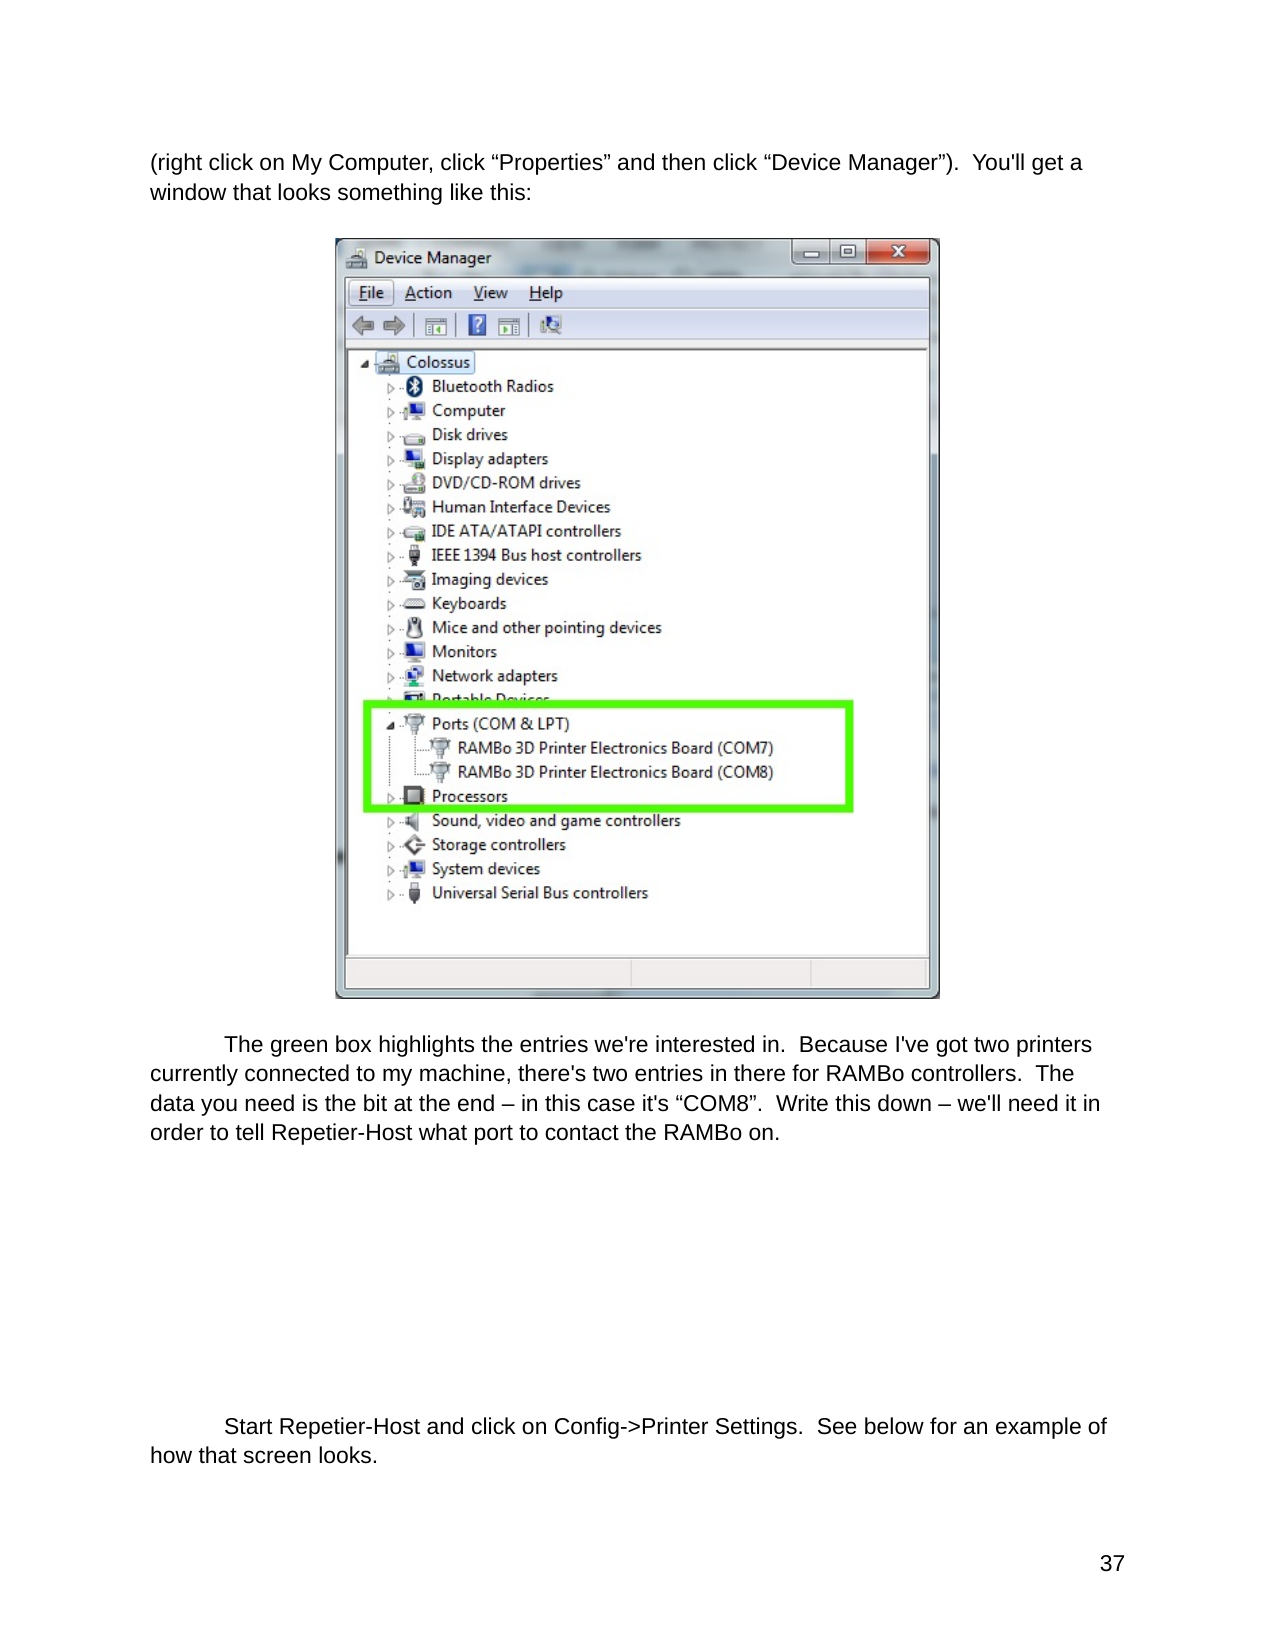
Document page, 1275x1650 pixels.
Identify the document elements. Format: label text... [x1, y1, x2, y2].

text The green box highlights the entries we're interested in. Because I've got two printers currently connected to my machine, there's two entries in there for RAMBo controllers. The data you need is the bit at the end – in this case it's “COM8”. Write this down – we'll need it in order to tell Repetier-Host what port to contact the RAMBo on. [150, 1032, 1125, 1146]
text Start Repetier-Host and click on Config->Printer Settings. See below for an example of how that screen looks. [150, 1414, 1125, 1469]
picture [335, 238, 940, 999]
text (right click on My Computer, click “Properties” and then click “Device Manager”). You'll get a window that looks something like this: [150, 150, 1125, 205]
